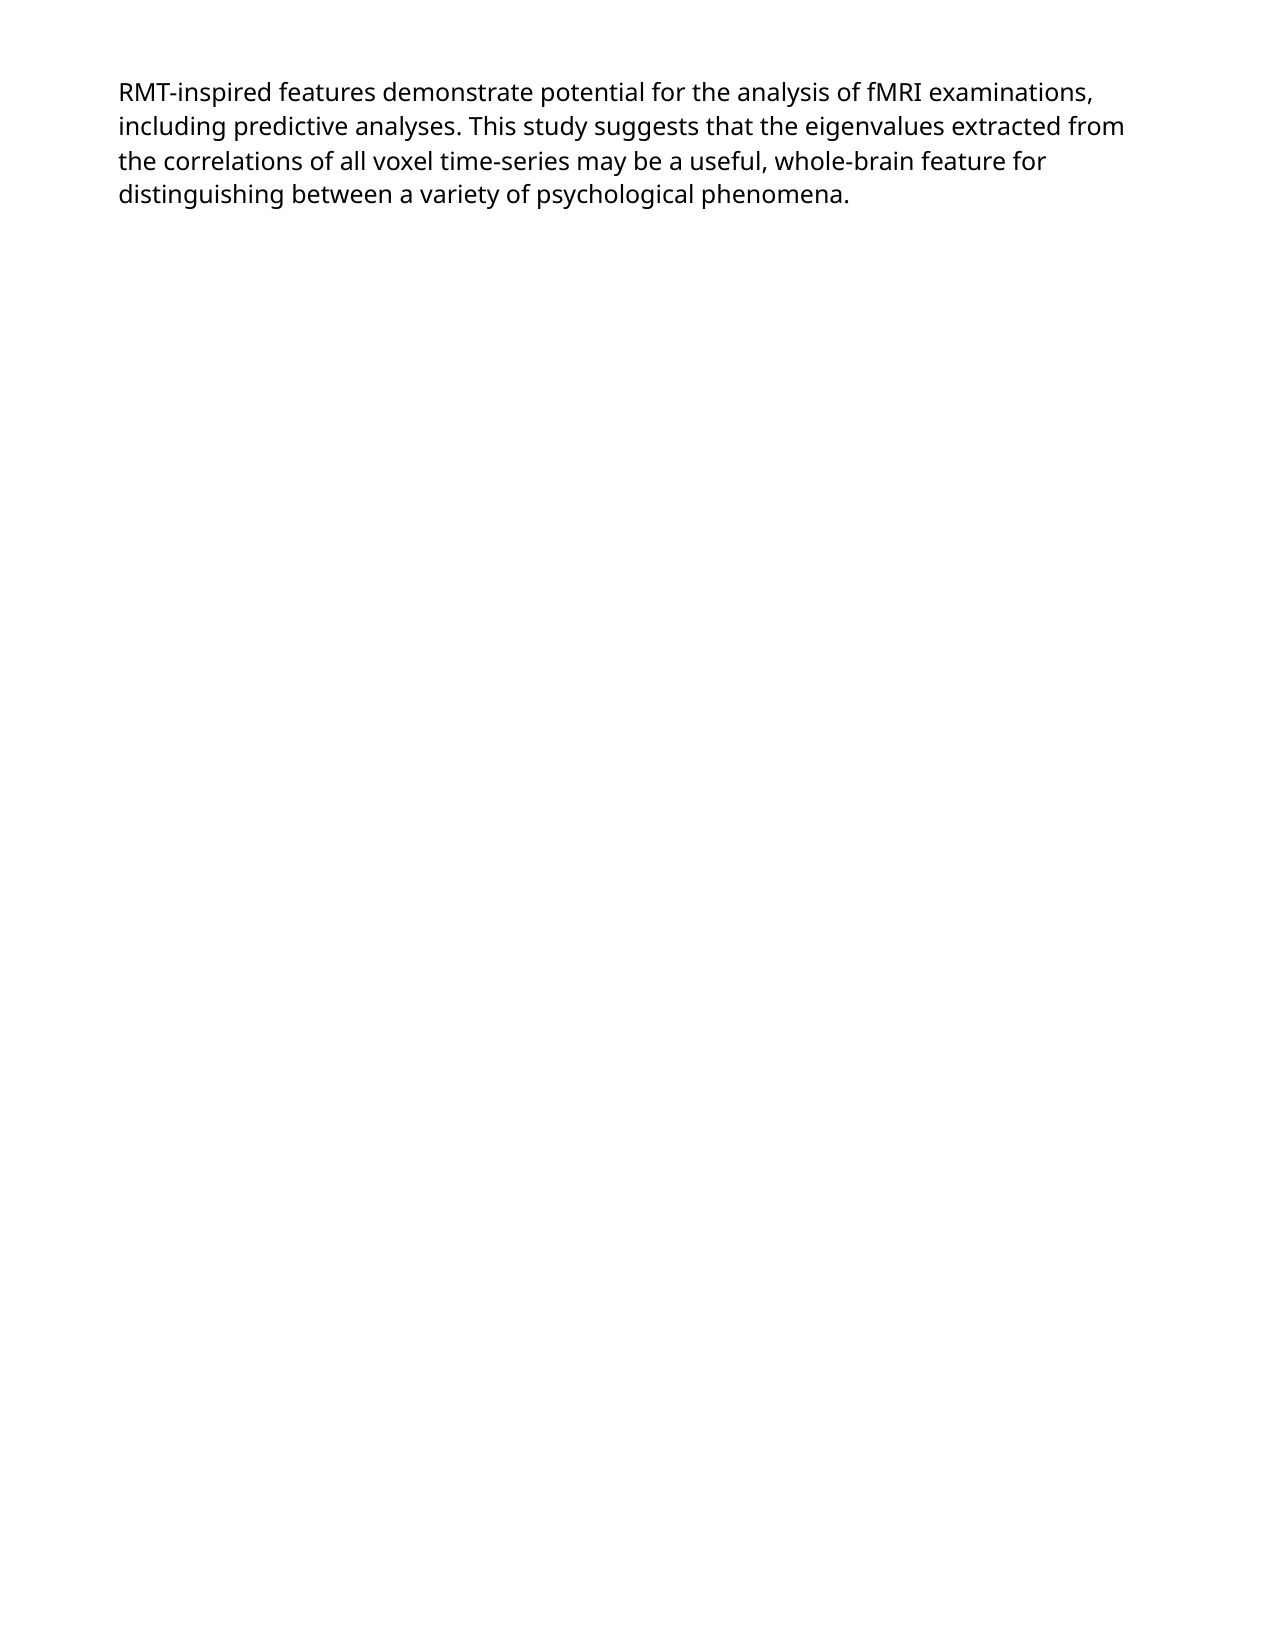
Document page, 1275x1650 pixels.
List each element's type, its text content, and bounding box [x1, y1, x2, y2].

text RMT-inspired features demonstrate potential for the analysis of fMRI examinations, including predictive analyses. This study suggests that the eigenvalues extracted from the correlations of all voxel time-series may be a useful, whole-brain feature for distinguishing between a variety of psychological phenomena. [118, 75, 1157, 211]
